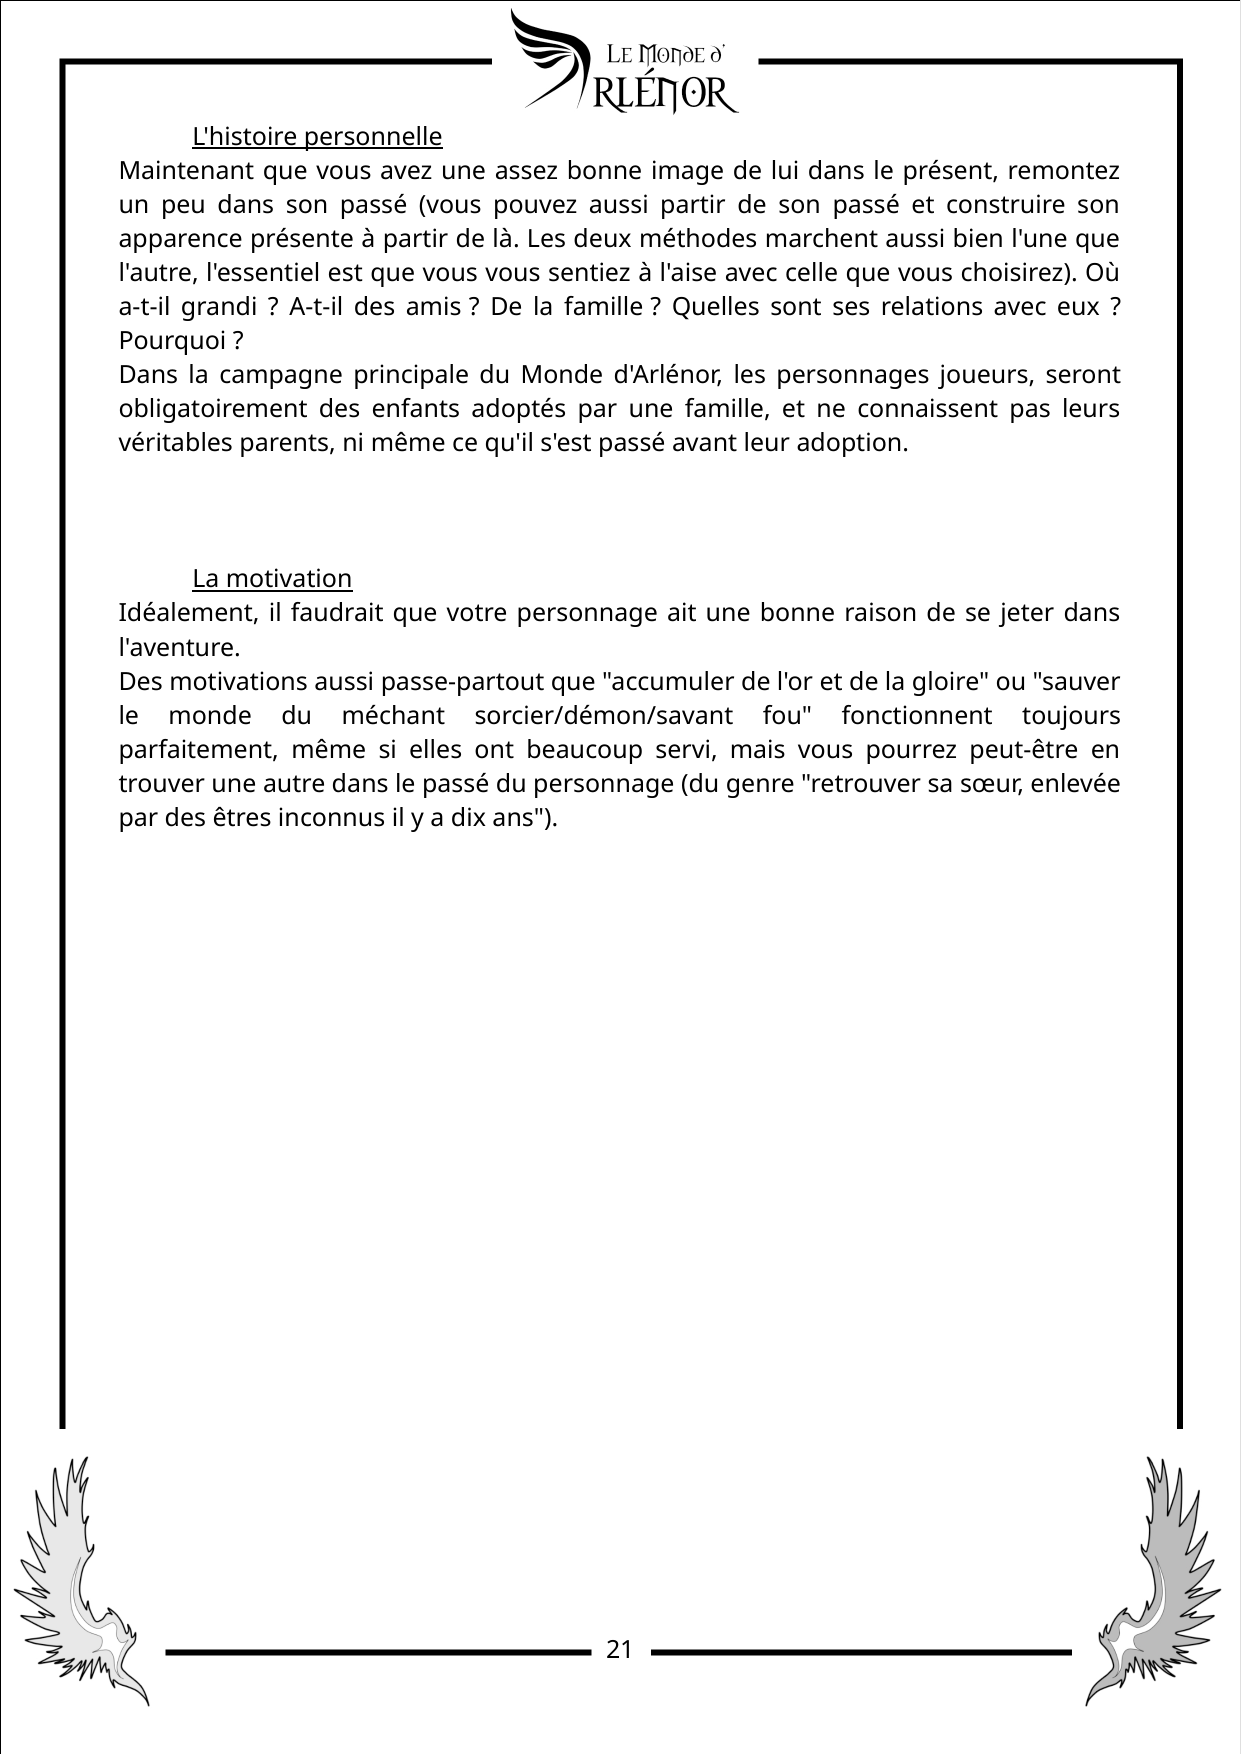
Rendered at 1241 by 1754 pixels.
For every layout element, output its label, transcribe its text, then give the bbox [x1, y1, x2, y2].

text L'histoire personnelle [118, 118, 1122, 152]
text Dans la campagne principale du Monde d'Arlénor, les personnages joueurs, seront obligatoirement des enfants adoptés par une famille, et ne connaissent pas leurs véritables parents, ni même ce qu'il s'est passé avant leur adoption. [118, 357, 1122, 459]
picture [1, 1, 1240, 1754]
text Des motivations aussi passe-partout que "accumuler de l'or et de la gloire" ou "sauver le monde du méchant sorcier/démon/savant fou" fonctionnent toujours parfaitement, même si elles ont beaucoup servi, mais vous pourrez peut-être en trouver une autre dans le passé du personnage (du genre "retrouver sa sœur, enlevée par des êtres inconnus il y a dix ans"). [118, 663, 1122, 833]
text Maintenant que vous avez une assez bonne image de lui dans le présent, remontez un peu dans son passé (vous pouvez aussi partir de son passé et construire son apparence présente à partir de là. Les deux méthodes marchent aussi bien l'une que l'autre, l'essentiel est que vous vous sentiez à l'aise avec celle que vous choisirez). Où a-t-il grandi ? A-t-il des amis ? De la famille ? Quelles sont ses relations avec eux ? Pourquoi ? [118, 152, 1122, 357]
text La motivation [118, 561, 1122, 595]
text Idéalement, il faudrait que votre personnage ait une bonne raison de se jeter dans l'aventure. [118, 595, 1122, 663]
